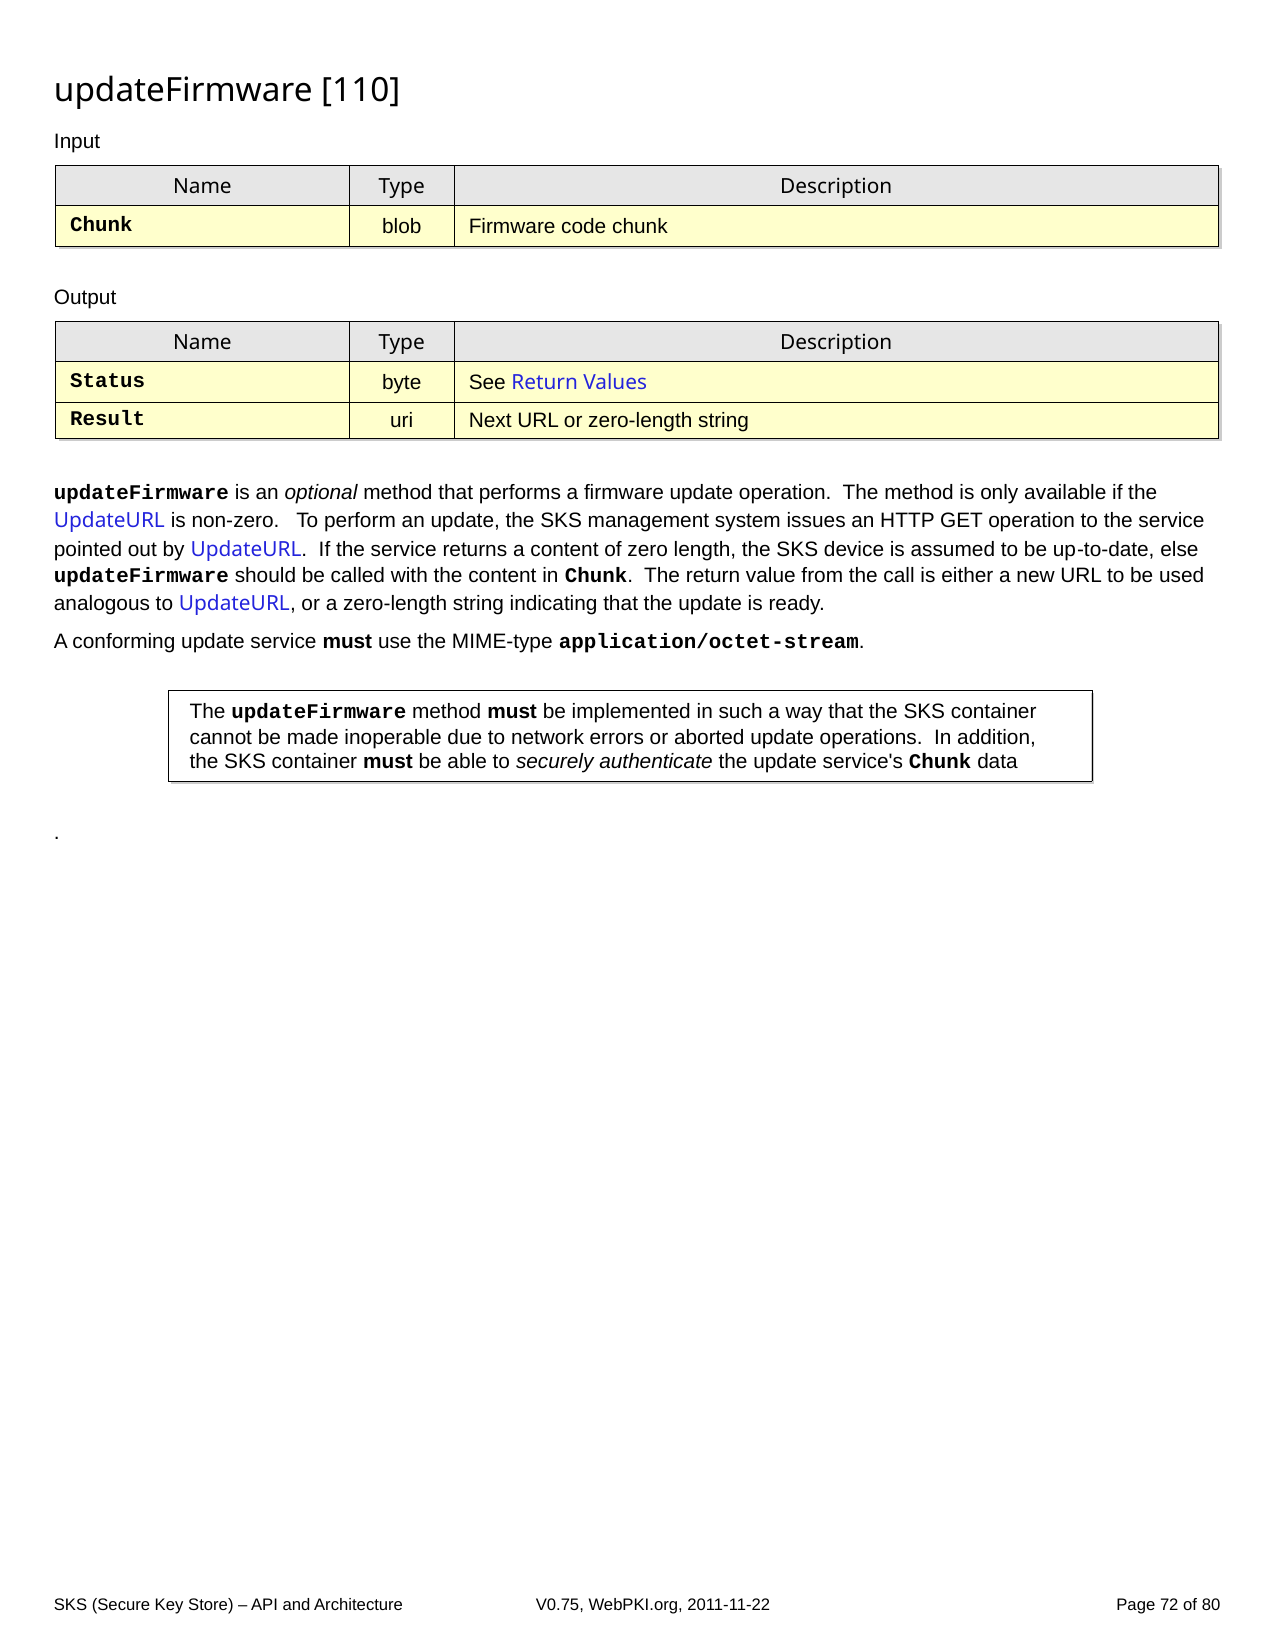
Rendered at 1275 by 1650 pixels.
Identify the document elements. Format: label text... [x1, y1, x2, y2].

text . [54, 819, 1221, 843]
table_header Name [56, 166, 349, 205]
text A conforming update service must use the MIME-type application/octet-stream. [54, 628, 1221, 654]
table_header Type [350, 166, 454, 205]
table_header Description [455, 166, 1218, 205]
table_header Type [350, 322, 454, 361]
table_cell See Return Values [455, 362, 1218, 402]
text Output [54, 285, 1221, 309]
subtitle updateFirmware [110] [54, 66, 1221, 111]
text updateFirmware is an optional method that performs a firmware update operation. The method is only available if the UpdateURL is non-zero. To perform an update, the SKS management system issues an HTTP GET operation to the service pointed out by UpdateURL. If the service returns a content of zero length, the SKS device is assumed to be up‑to‑date, else updateFirmware should be called with the content in Chunk. The return value from the call is either a new URL to be used analogous to UpdateURL, or a zero-length string indicating that the update is ready. [54, 477, 1221, 617]
table_cell Result [56, 403, 349, 438]
table_cell Status [56, 362, 349, 402]
table_cell blob [350, 206, 454, 246]
table_cell uri [350, 403, 454, 438]
table_cell Firmware code chunk [455, 206, 1218, 246]
table_header The updateFirmware method must be implemented in such a way that the SKS container cannot be made inoperable due to network errors or aborted update operations. In addition, the SKS container must be able to securely authenticate the update service's Chunk data [169, 691, 1092, 781]
text Input [54, 129, 1221, 153]
table_header Description [455, 322, 1218, 361]
table_cell byte [350, 362, 454, 402]
table_cell Next URL or zero-length string [455, 403, 1218, 438]
table_cell Chunk [56, 206, 349, 246]
table_header Name [56, 322, 349, 361]
